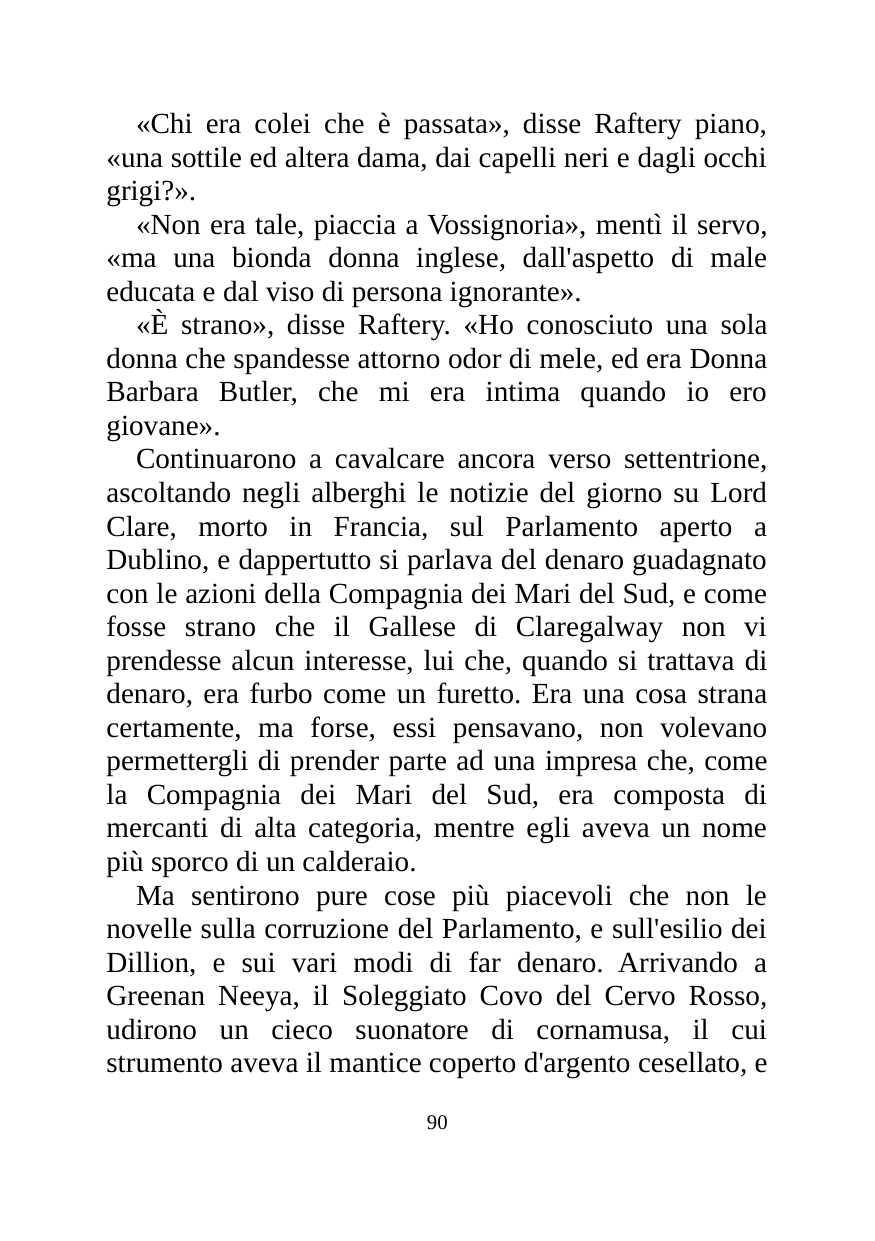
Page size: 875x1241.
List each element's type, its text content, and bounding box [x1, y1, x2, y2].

text «È strano», disse Raftery. «Ho conosciuto una sola donna che spandesse attorno odor di mele, ed era Donna Barbara Butler, che mi era intima quando io ero giovane». [106, 307, 768, 442]
text «Chi era colei che è passata», disse Raftery piano, «una sottile ed altera dama, dai capelli neri e dagli occhi grigi?». [106, 106, 768, 207]
text «Non era tale, piaccia a Vossignoria», mentì il servo, «ma una bionda donna inglese, dall'aspetto di male educata e dal viso di persona ignorante». [106, 207, 768, 307]
text Ma sentirono pure cose più piacevoli che non le novelle sulla corruzione del Parlamento, e sull'esilio dei Dillion, e sui vari modi di far denaro. Arrivando a Greenan Neeya, il Soleggiato Covo del Cervo Rosso, udirono un cieco suonatore di cornamusa, il cui strumento aveva il mantice coperto d'argento cesellato, e [106, 878, 768, 1079]
text Continuarono a cavalcare ancora verso settentrione, ascoltando negli alberghi le notizie del giorno su Lord Clare, morto in Francia, sul Parlamento aperto a Dublino, e dappertutto si parlava del denaro guadagnato con le azioni della Compagnia dei Mari del Sud, e come fosse strano che il Gallese di Claregalway non vi prendesse alcun interesse, lui che, quando si trattava di denaro, era furbo come un furetto. Era una cosa strana certamente, ma forse, essi pensavano, non volevano permettergli di prender parte ad una impresa che, come la Compagnia dei Mari del Sud, era composta di mercanti di alta categoria, mentre egli aveva un nome più sporco di un calderaio. [106, 442, 768, 878]
